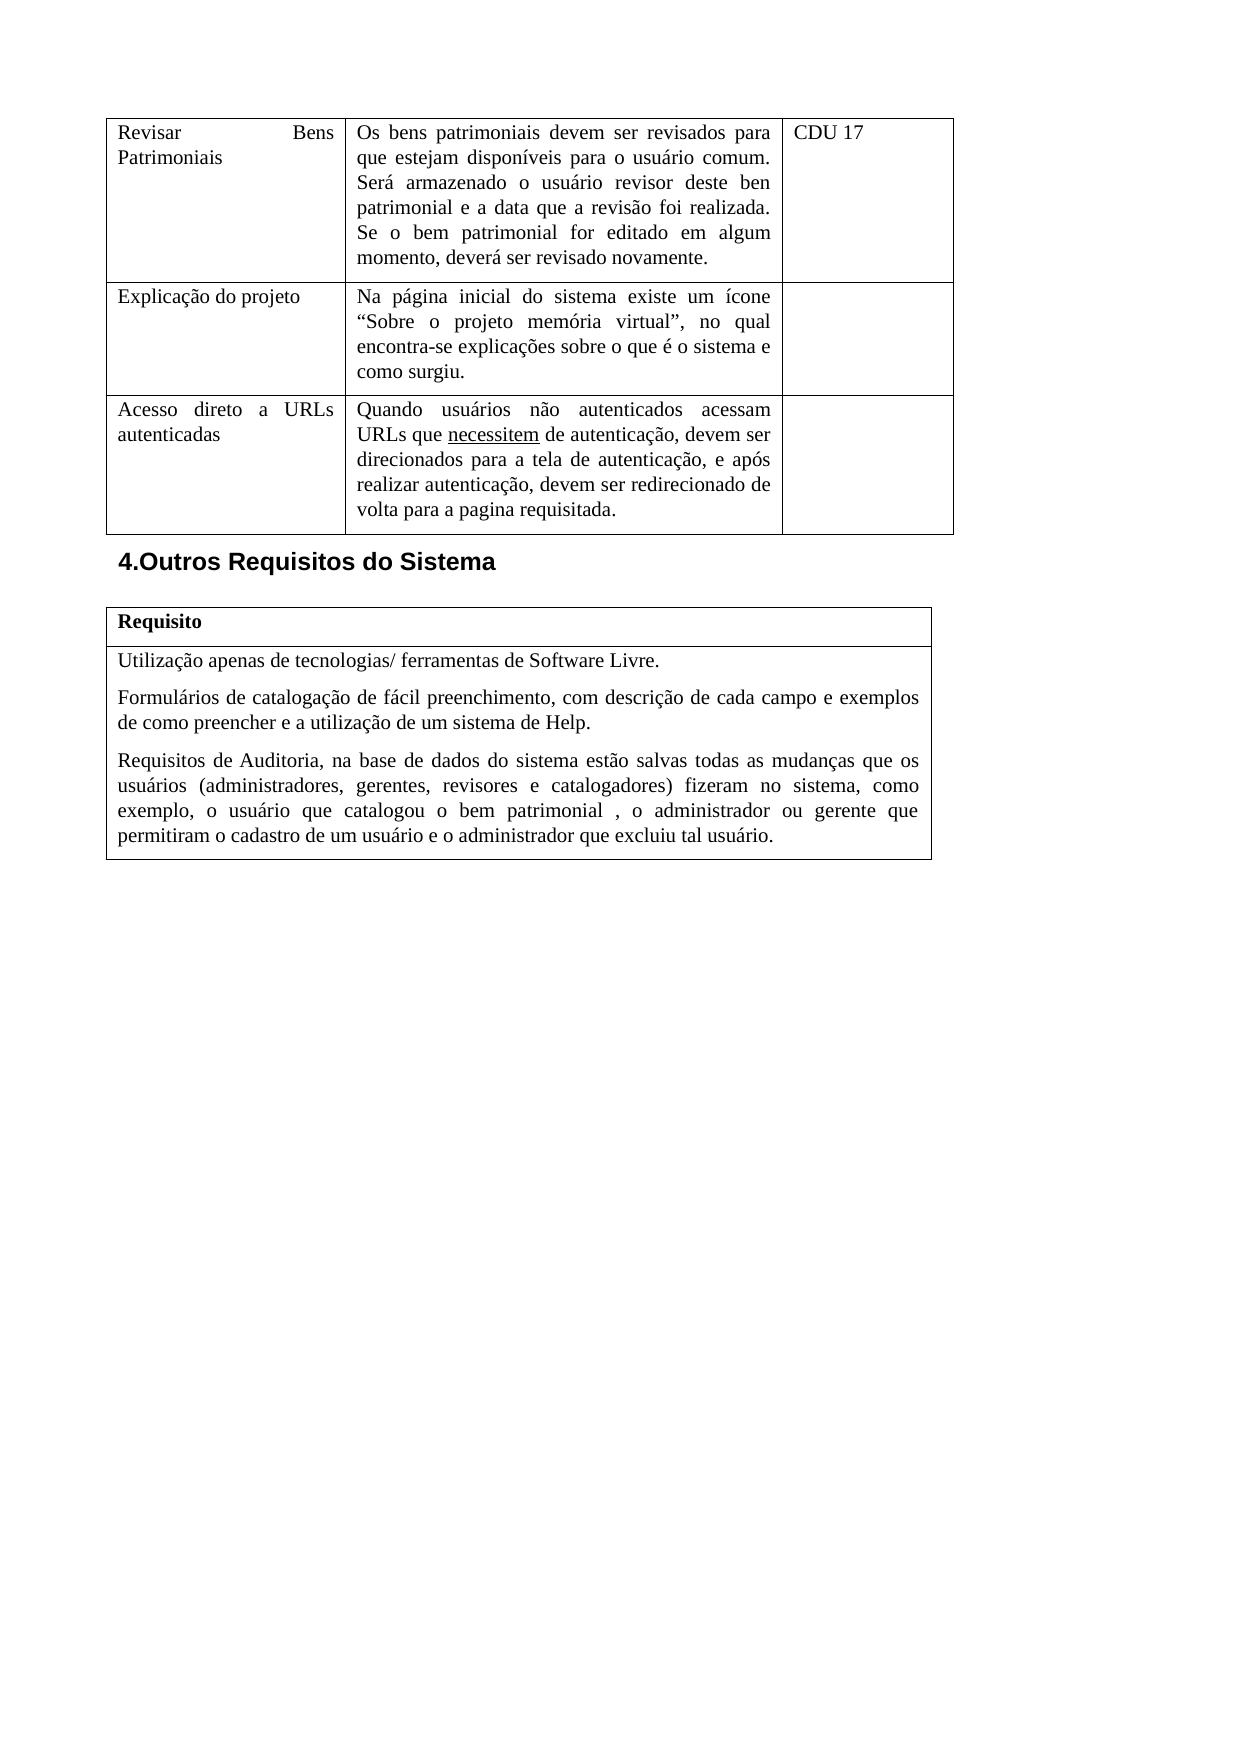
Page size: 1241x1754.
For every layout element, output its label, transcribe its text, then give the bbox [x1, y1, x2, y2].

subtitle Outros Requisitos do Sistema [118, 547, 1122, 576]
table_cell CDU 17 [783, 119, 953, 282]
table_cell Explicação do projeto [107, 283, 345, 395]
table_cell Acesso direto a URLs autenticadas [107, 396, 345, 534]
table_cell Revisar Bens Patrimoniais [107, 119, 345, 282]
table_cell Quando usuários não autenticados acessam URLs que necessitem de autenticação, devem ser direcionados para a tela de autenticação, e após realizar autenticação, devem ser redirecionado de volta para a pagina requisitada. [346, 396, 782, 534]
table_cell [783, 396, 953, 534]
table_cell [783, 283, 953, 395]
table_cell Na página inicial do sistema existe um ícone “Sobre o projeto memória virtual”, no qual encontra-se explicações sobre o que é o sistema e como surgiu. [346, 283, 782, 395]
table_header Requisito [107, 608, 931, 646]
table_cell Utilização apenas de tecnologias/ ferramentas de Software Livre. Formulários de catalogação de fácil preenchimento, com descrição de cada campo e exemplos de como preencher e a utilização de um sistema de Help. Requisitos de Auditoria, na base de dados do sistema estão salvas todas as mudanças que os usuários (administradores, gerentes, revisores e catalogadores) fizeram no sistema, como exemplo, o usuário que catalogou o bem patrimonial , o administrador ou gerente que permitiram o cadastro de um usuário e o administrador que excluiu tal usuário. [107, 647, 931, 859]
table_cell Os bens patrimoniais devem ser revisados para que estejam disponíveis para o usuário comum. Será armazenado o usuário revisor deste ben patrimonial e a data que a revisão foi realizada. Se o bem patrimonial for editado em algum momento, deverá ser revisado novamente. [346, 119, 782, 282]
